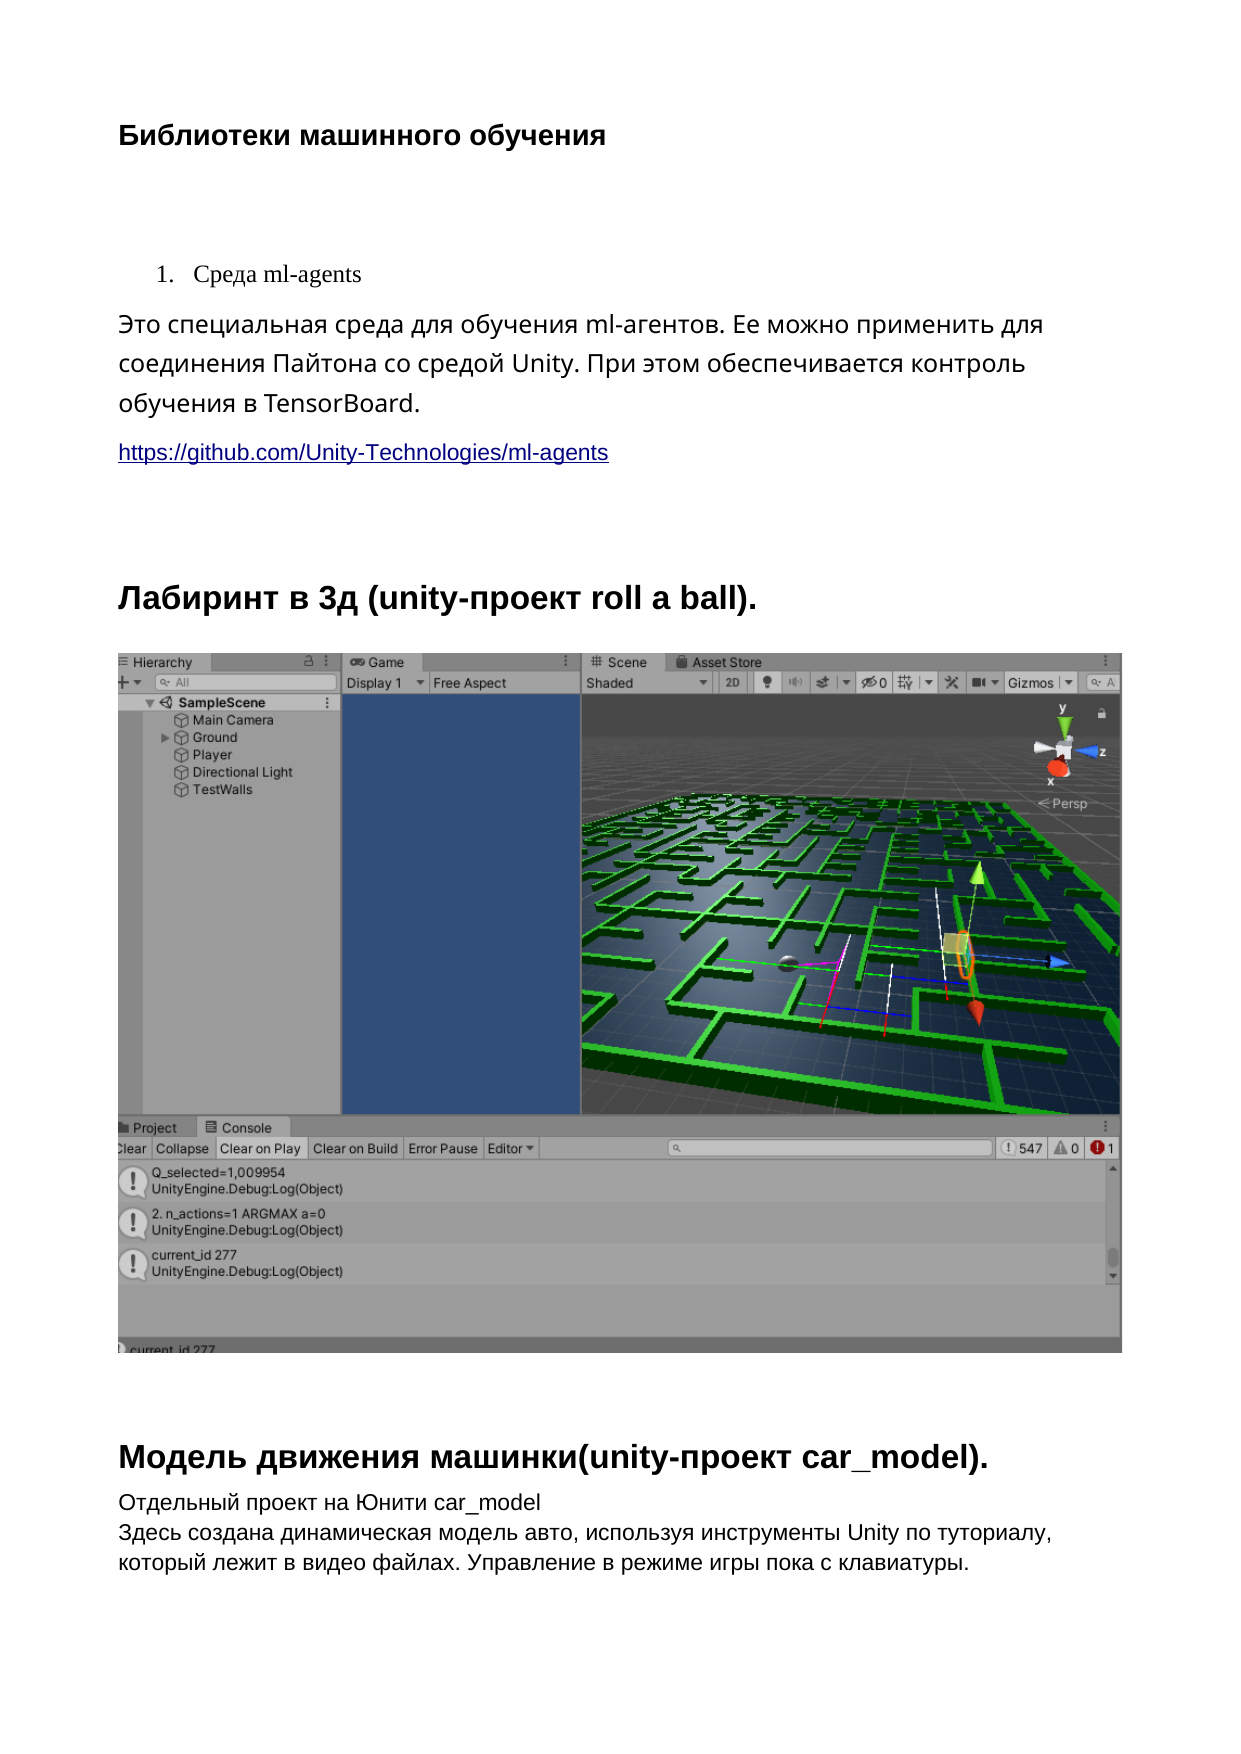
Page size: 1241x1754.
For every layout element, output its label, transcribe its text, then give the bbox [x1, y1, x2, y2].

subtitle Лабиринт в 3д (unity-проект roll a ball). [118, 578, 1122, 616]
text Отдельный проект на Юнити car_model [118, 1488, 1122, 1515]
text Здесь создана динамическая модель авто, используя инструменты Unity по туториалу, который лежит в видео файлах. Управление в режиме игры пока с клавиатуры. [118, 1519, 1122, 1575]
text Это специальная среда для обучения ml-агентов. Ее можно применить для соединения Пайтона со средой Unity. При этом обеспечивается контроль обучения в TensorBoard. [118, 307, 1122, 419]
subtitle Библиотеки машинного обучения [118, 118, 1122, 152]
subtitle Модель движения машинки(unity-проект car_model). [118, 1438, 1122, 1476]
text https://github.com/Unity-Technologies/ml-agents [118, 439, 1122, 465]
list Среда ml-agents [156, 259, 1122, 288]
